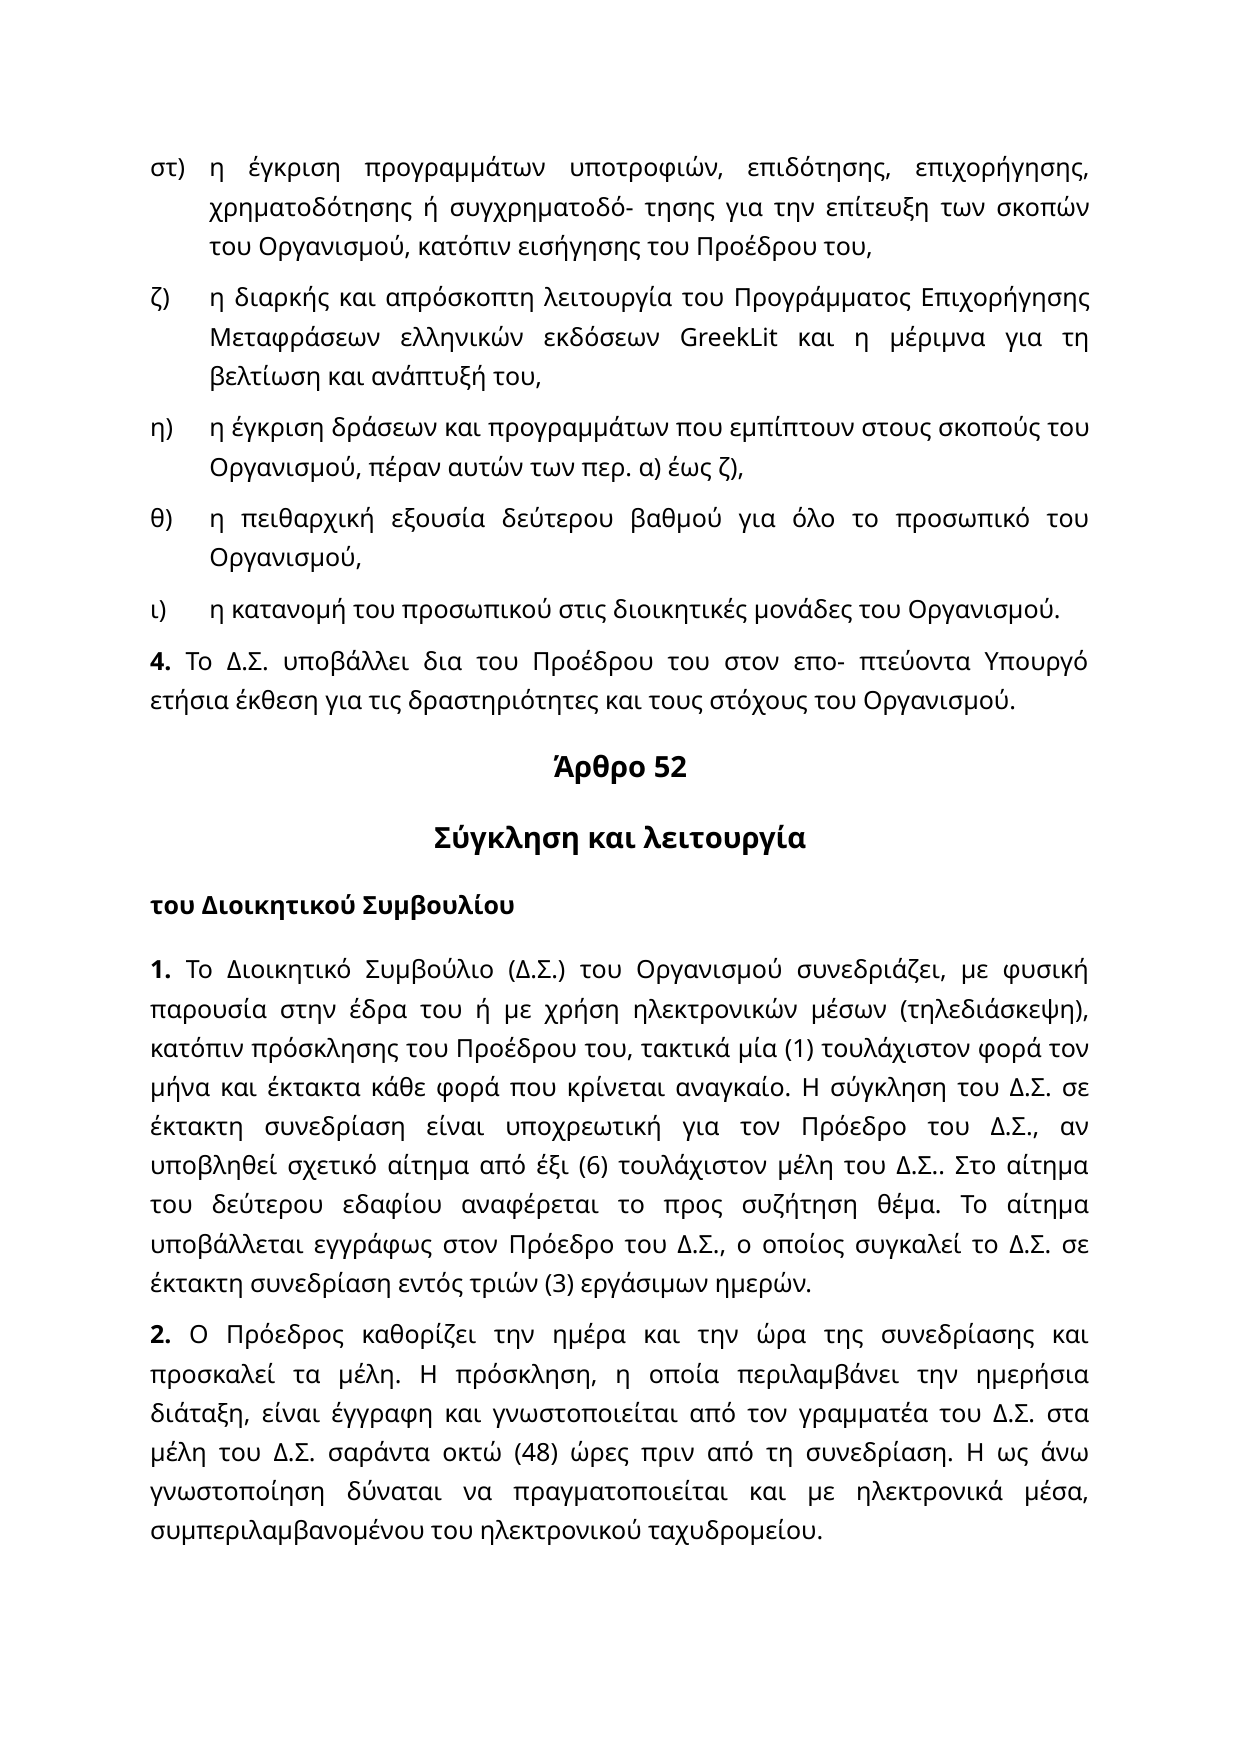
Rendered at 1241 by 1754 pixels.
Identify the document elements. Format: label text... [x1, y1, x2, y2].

text 4. Το Δ.Σ. υποβάλλει δια του Προέδρου του στον επο- πτεύοντα Υπουργό ετήσια έκθεση για τις δραστηριότητες και τους στόχους του Οργανισμού. [150, 643, 1090, 717]
text του Διοικητικού Συμβουλίου [150, 888, 1090, 922]
list στ) η έγκριση προγραμμάτων υποτροφιών, επιδότησης, επιχορήγησης, χρηματοδότησης ή συγχρηματοδό- τησης για την επίτευξη των σκοπών του Οργανισμού, κατόπιν εισήγησης του Προέδρου του, [150, 150, 1090, 262]
subtitle Άρθρο 52 [150, 747, 1090, 786]
text 2. Ο Πρόεδρος καθορίζει την ημέρα και την ώρα της συνεδρίασης και προσκαλεί τα μέλη. Η πρόσκληση, η οποία περιλαμβάνει την ημερήσια διάταξη, είναι έγγραφη και γνωστοποιείται από τον γραμματέα του Δ.Σ. στα μέλη του Δ.Σ. σαράντα οκτώ (48) ώρες πριν από τη συνεδρίαση. Η ως άνω γνωστοποίηση δύναται να πραγματοποιείται και με ηλεκτρονικά μέσα, συμπεριλαμβανομένου του ηλεκτρονικού ταχυδρομείου. [150, 1317, 1090, 1547]
list η) η έγκριση δράσεων και προγραμμάτων που εμπίπτουν στους σκοπούς του Οργανισμού, πέραν αυτών των περ. α) έως ζ), [150, 410, 1090, 483]
list θ) η πειθαρχική εξουσία δεύτερου βαθμού για όλο το προσωπικό του Οργανισμού, [150, 501, 1090, 574]
text 1. Το Διοικητικό Συμβούλιο (Δ.Σ.) του Οργανισμού συνεδριάζει, με φυσική παρουσία στην έδρα του ή με χρήση ηλεκτρονικών μέσων (τηλεδιάσκεψη), κατόπιν πρόσκλησης του Προέδρου του, τακτικά μία (1) τουλάχιστον φορά τον μήνα και έκτακτα κάθε φορά που κρίνεται αναγκαίο. Η σύγκληση του Δ.Σ. σε έκτακτη συνεδρίαση είναι υποχρεωτική για τον Πρόεδρο του Δ.Σ., αν υποβληθεί σχετικό αίτημα από έξι (6) τουλάχιστον μέλη του Δ.Σ.. Στο αίτημα του δεύτερου εδαφίου αναφέρεται το προς συζήτηση θέμα. Το αίτημα υποβάλλεται εγγράφως στον Πρόεδρο του Δ.Σ., ο οποίος συγκαλεί το Δ.Σ. σε έκτακτη συνεδρίαση εντός τριών (3) εργάσιμων ημερών. [150, 952, 1090, 1299]
list ι) η κατανομή του προσωπικού στις διοικητικές μονάδες του Οργανισμού. [150, 592, 1090, 626]
list ζ) η διαρκής και απρόσκοπτη λειτουργία του Προγράμματος Επιχορήγησης Μεταφράσεων ελληνικών εκδόσεων GreekLit και η μέριμνα για τη βελτίωση και ανάπτυξή του, [150, 280, 1090, 392]
subtitle Σύγκληση και λειτουργία [150, 817, 1090, 857]
